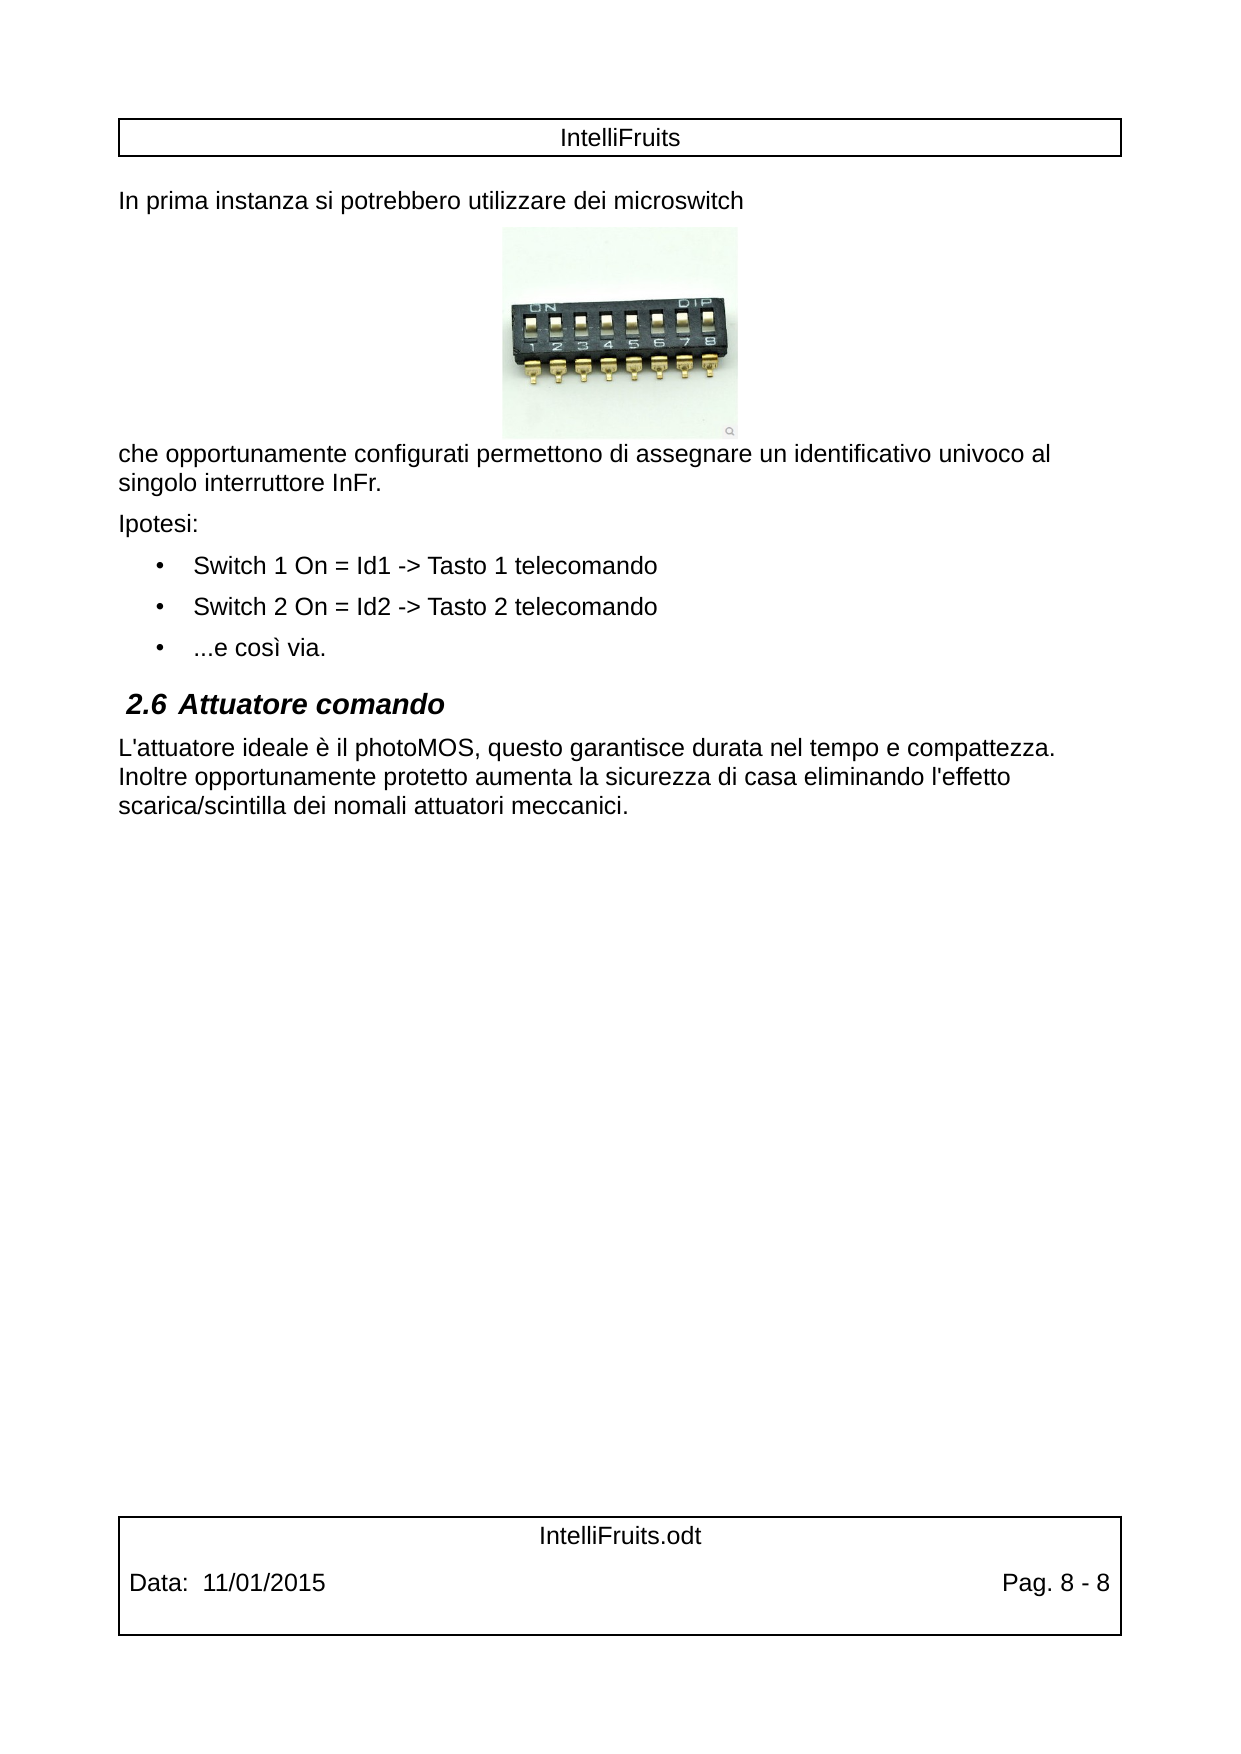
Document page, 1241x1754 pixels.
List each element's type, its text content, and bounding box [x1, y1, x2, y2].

text Ipotesi: [118, 509, 1122, 538]
list ...e così via. [156, 633, 1122, 662]
list Switch 2 On = Id2 -> Tasto 2 telecomando [156, 592, 1122, 621]
text L'attuatore ideale è il photoMOS, questo garantisce durata nel tempo e compattezza. Inoltre opportunamente protetto aumenta la sicurezza di casa eliminando l'effetto scarica/scintilla dei nomali attuatori meccanici. [118, 733, 1122, 819]
picture [502, 227, 739, 440]
subtitle Attuatore comando [118, 687, 1122, 721]
list Switch 1 On = Id1 -> Tasto 1 telecomando [156, 551, 1122, 579]
text che opportunamente configurati permettono di assegnare un identificativo univoco al singolo interruttore InFr. [118, 440, 1122, 497]
text In prima instanza si potrebbero utilizzare dei microswitch [118, 186, 1122, 215]
